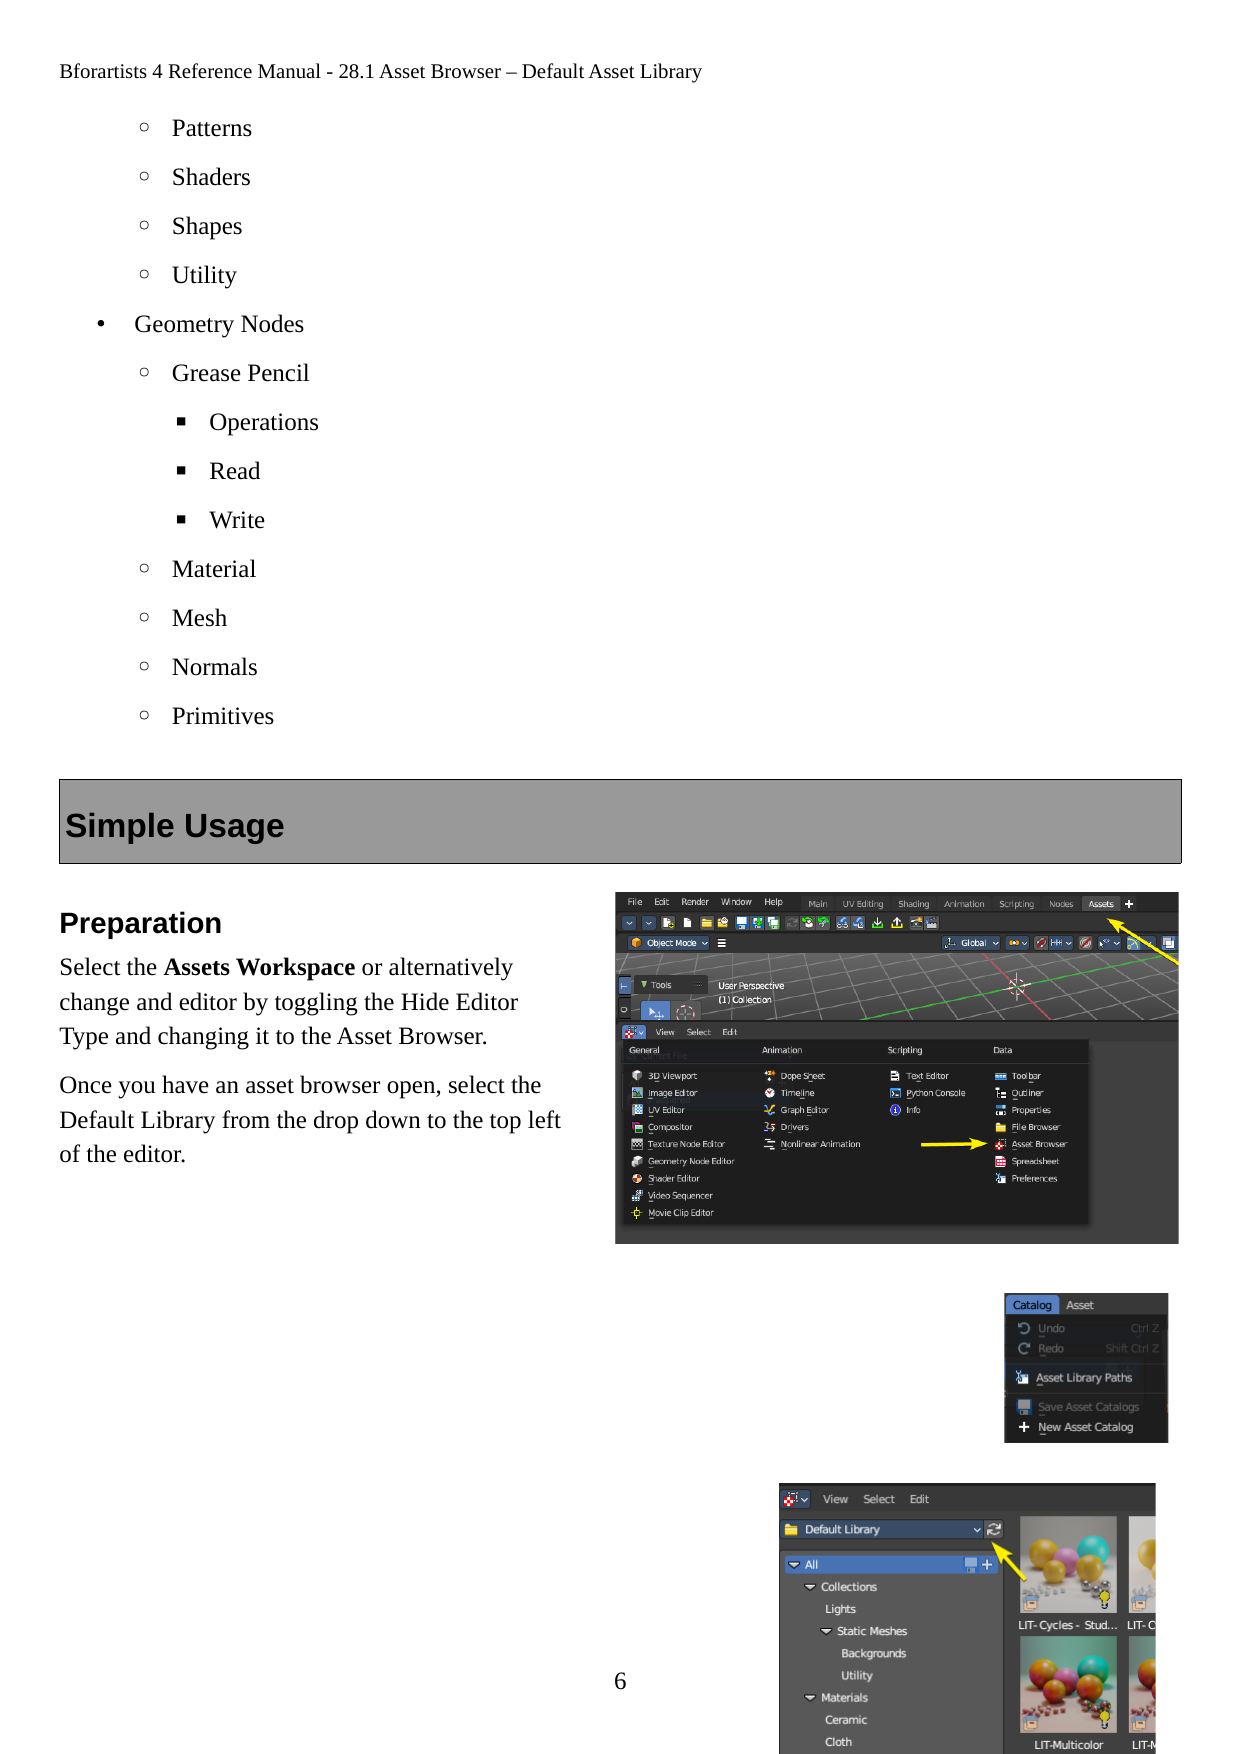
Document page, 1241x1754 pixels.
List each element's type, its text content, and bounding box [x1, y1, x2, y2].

list Material [134, 554, 1181, 583]
picture [615, 892, 1179, 1244]
list Grease Pencil [134, 358, 1181, 387]
list Read [172, 456, 1181, 485]
text Select the Assets Workspace or alternatively change and editor by toggling the Hide Editor Type and changing it to the Asset Browser. [59, 952, 615, 1050]
list Utility [134, 260, 1181, 288]
table_header Simple Usage [60, 780, 1181, 863]
list Primitives [134, 701, 1181, 730]
list Geometry Nodes [97, 309, 1181, 338]
list Normals [134, 652, 1181, 681]
picture [779, 1483, 1156, 1754]
subtitle Preparation [59, 906, 615, 940]
list Shaders [134, 162, 1181, 190]
picture [1004, 1293, 1169, 1443]
list Write [172, 505, 1181, 534]
list Operations [172, 407, 1181, 436]
list Patterns [134, 113, 1181, 141]
list Mesh [134, 603, 1181, 632]
list Shapes [134, 211, 1181, 239]
text Once you have an asset browser open, select the Default Library from the drop down to the top left of the editor. [59, 1070, 615, 1168]
